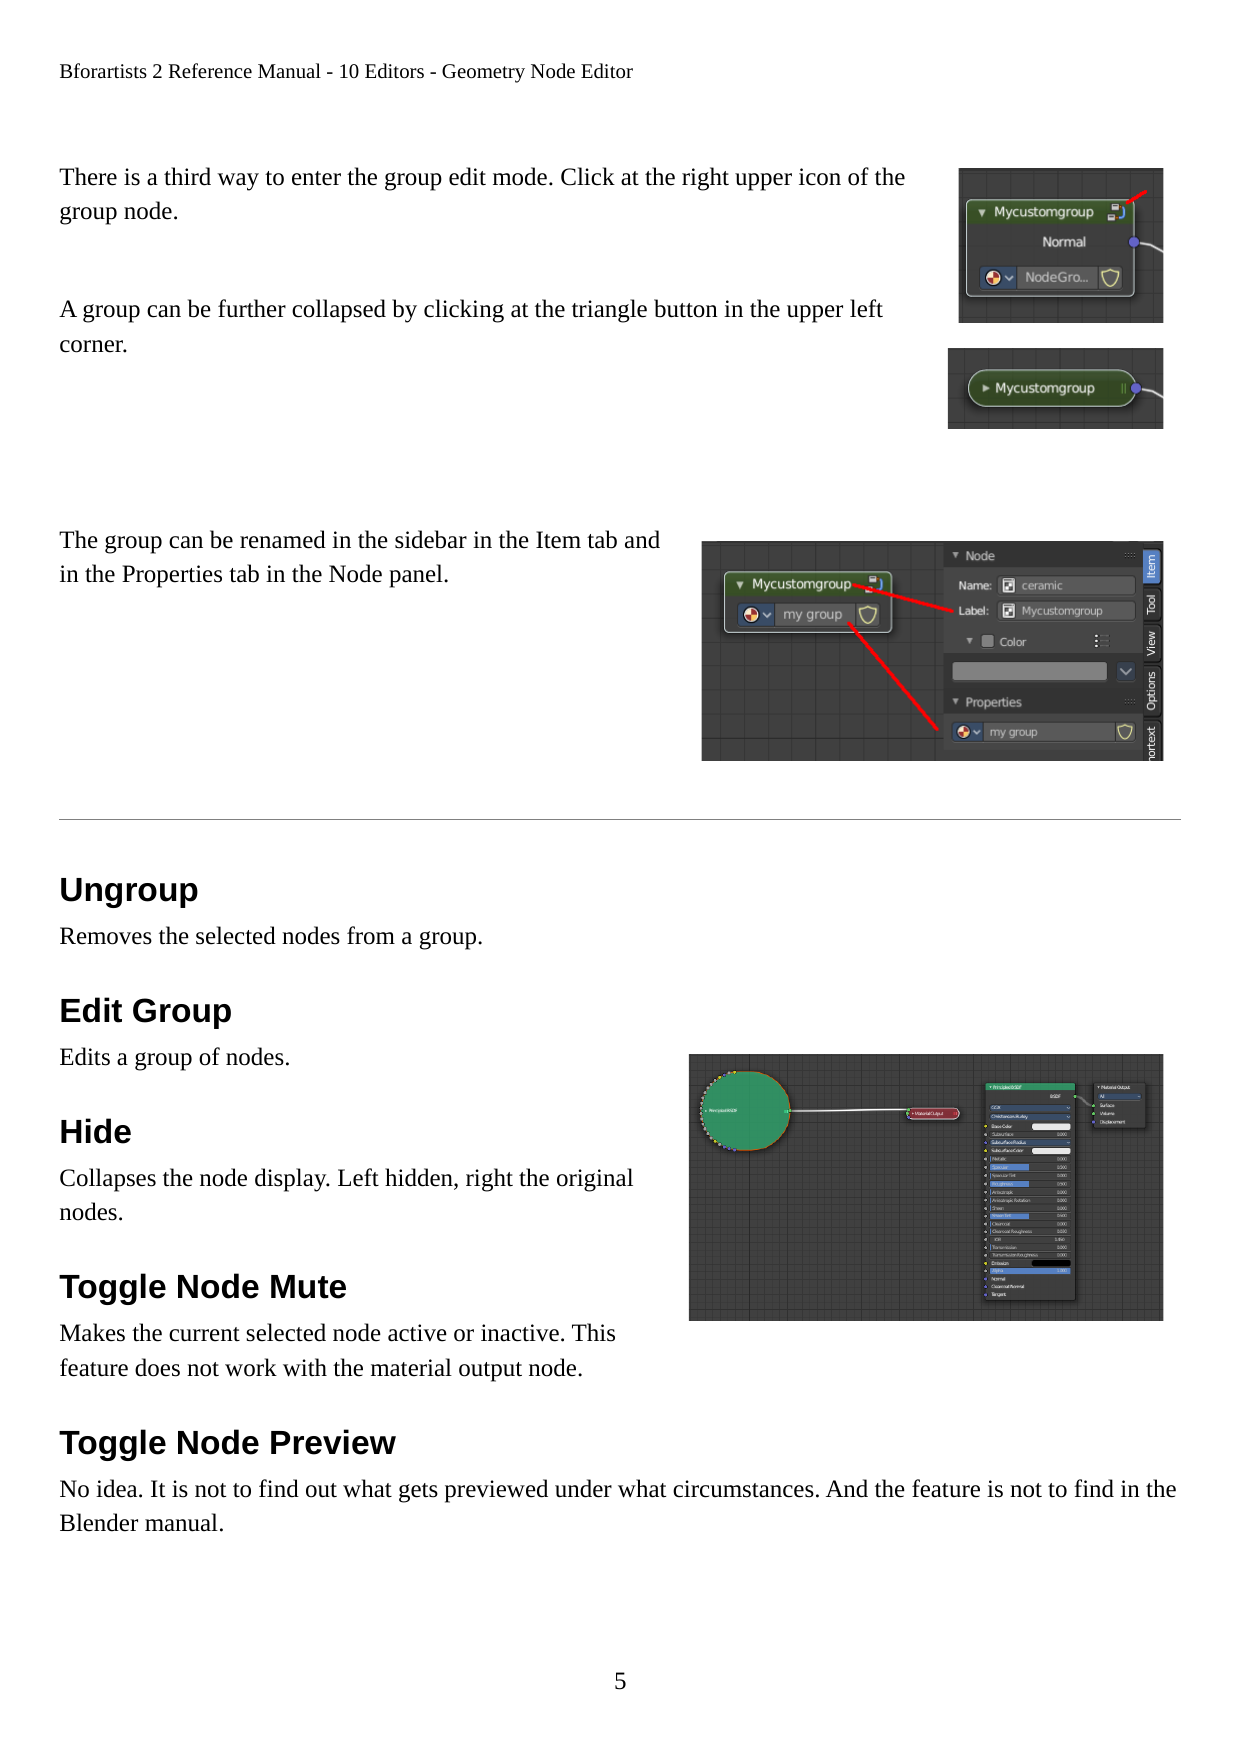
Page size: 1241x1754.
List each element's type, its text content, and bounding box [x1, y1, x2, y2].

subtitle [1164, 1112, 1181, 1151]
text A group can be further collapsed by clicking at the triangle button in the upper left corner. [59, 294, 1181, 357]
text Collapses the node display. Left hidden, right the original nodes. [59, 1163, 688, 1226]
subtitle [1164, 1267, 1181, 1306]
subtitle Toggle Node Mute [59, 1267, 688, 1306]
subtitle Ungroup [59, 870, 1181, 908]
text No idea. It is not to find out what gets previewed under what circumstances. And the feature is not to find in the Blender manual. [59, 1474, 1181, 1537]
text The group can be renamed in the sidebar in the Item tab and in the Properties tab in the Node panel. [59, 525, 1181, 588]
subtitle Hide [59, 1112, 688, 1151]
picture [701, 541, 1164, 761]
picture [958, 168, 1164, 323]
subtitle Toggle Node Preview [59, 1423, 1181, 1462]
text Edits a group of nodes. [59, 1042, 1181, 1071]
picture [947, 348, 1164, 429]
picture [688, 1054, 1164, 1321]
text Makes the current selected node active or inactive. This feature does not work with the material output node. [59, 1318, 1181, 1382]
text There is a third way to enter the group edit mode. Click at the right upper icon of the group node. [59, 162, 1181, 225]
subtitle Edit Group [59, 991, 1181, 1029]
text Removes the selected nodes from a group. [59, 921, 1181, 950]
